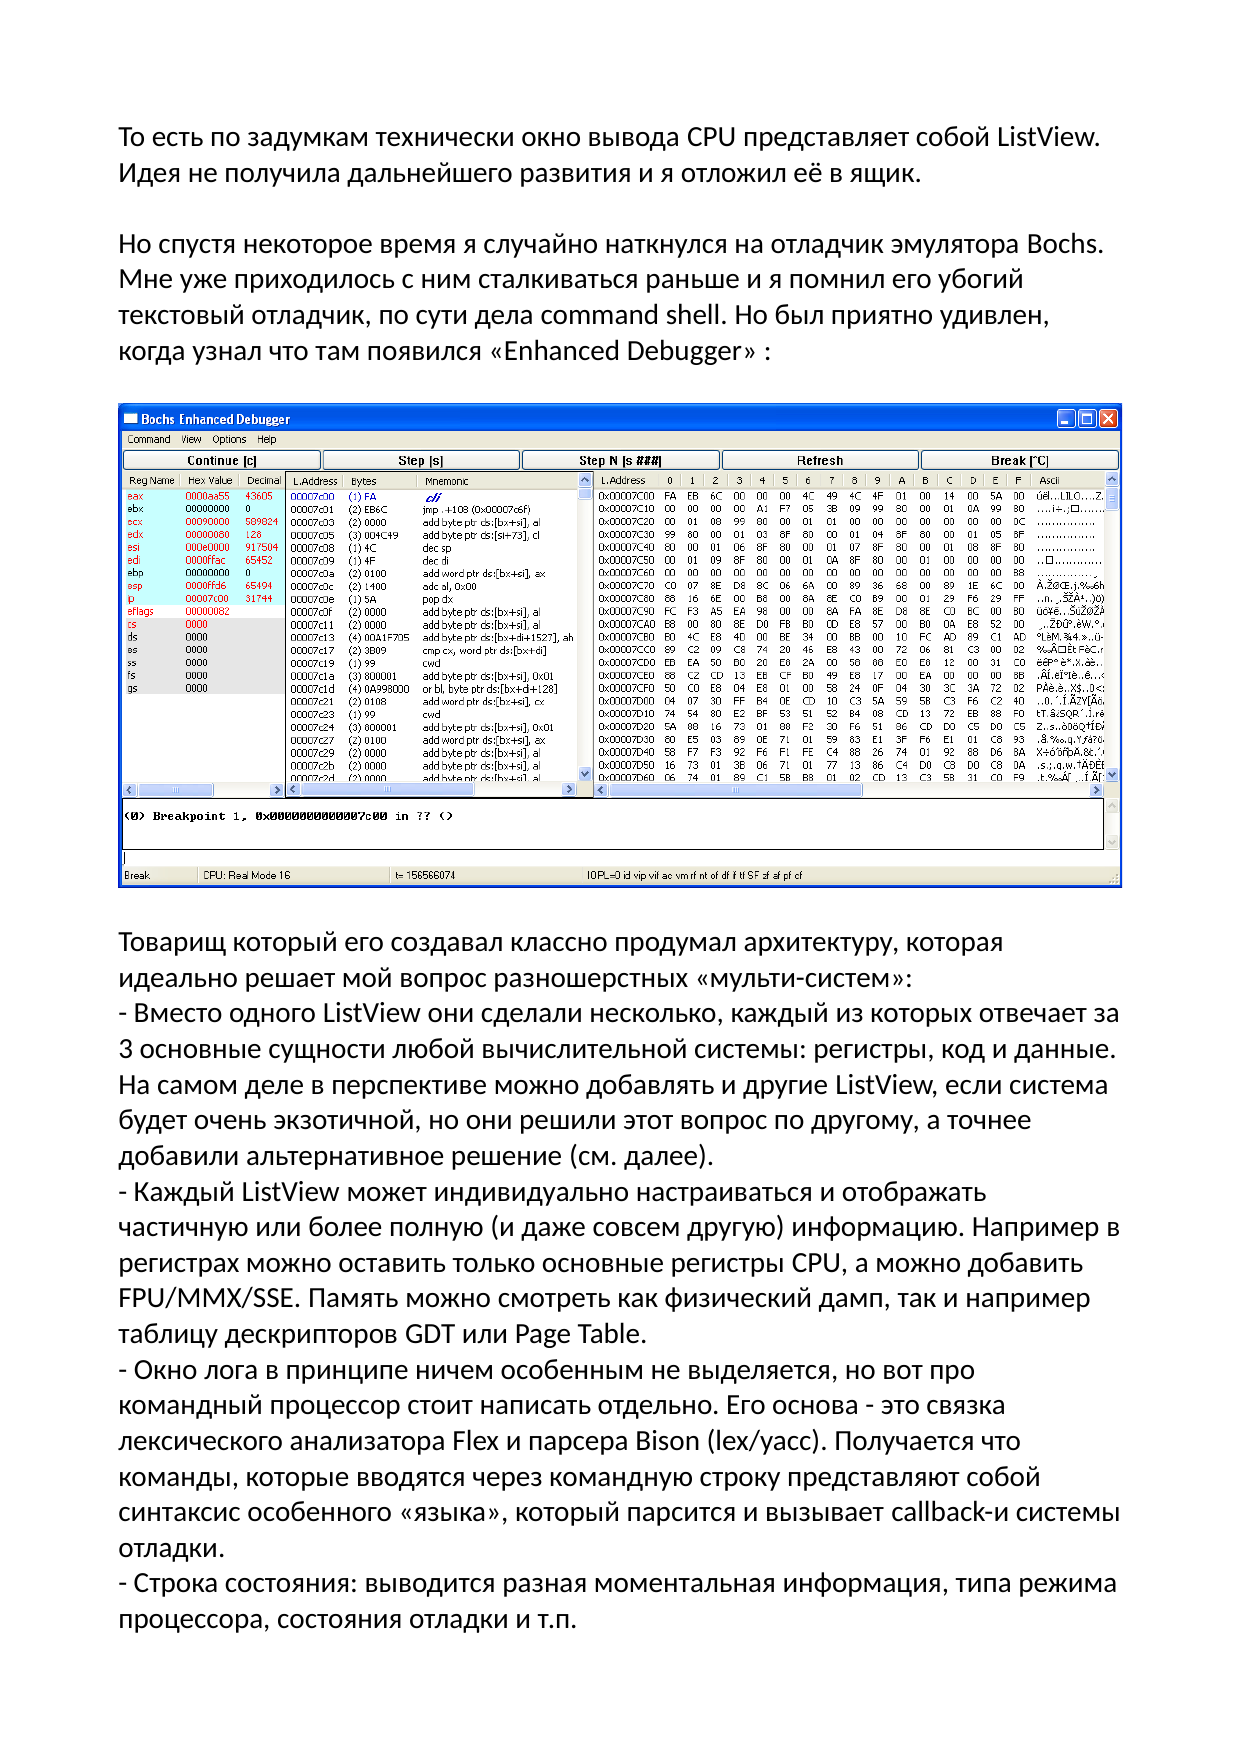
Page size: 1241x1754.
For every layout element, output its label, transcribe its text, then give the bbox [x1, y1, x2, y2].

text Но спустя некоторое время я случайно наткнулся на отладчик эмулятора Bochs. Мне уже приходилось с ним сталкиваться раньше и я помнил его убогий текстовый отладчик, по сути дела command shell. Но был приятно удивлен, когда узнал что там появился «Enhanced Debugger» : [118, 225, 1122, 367]
picture [118, 403, 1123, 888]
text Товарищ который его создавал классно продумал архитектуру, которая идеально решает мой вопрос разношерстных «мульти-систем»: [118, 923, 1122, 994]
text - Вместо одного ListView они сделали несколько, каждый из которых отвечает за 3 основные сущности любой вычислительной системы: регистры, код и данные. На самом деле в перспективе можно добавлять и другие ListView, если система будет очень экзотичной, но они решили этот вопрос по другому, а точнее добавили альтернативное решение (см. далее). [118, 994, 1122, 1173]
text - Строка состояния: выводится разная моментальная информация, типа режима процессора, состояния отладки и т.п. [118, 1564, 1122, 1636]
text - Окно лога в принципе ничем особенным не выделяется, но вот про командный процессор стоит написать отдельно. Его основа - это связка лексического анализатора Flex и парсера Bison (lex/yacc). Получается что команды, которые вводятся через командную строку представляют собой синтаксис особенного «языка», который парсится и вызывает callback-и системы отладки. [118, 1351, 1122, 1564]
text Идея не получила дальнейшего развития и я отложил её в ящик. [118, 154, 1122, 189]
text - Каждый ListView может индивидуально настраиваться и отображать частичную или более полную (и даже совсем другую) информацию. Например в регистрах можно оставить только основные регистры CPU, а можно добавить FPU/MMX/SSE. Память можно смотреть как физический дамп, так и например таблицу дескрипторов GDT или Page Table. [118, 1173, 1122, 1351]
text То есть по задумкам технически окно вывода CPU представляет собой ListView. [118, 118, 1122, 154]
